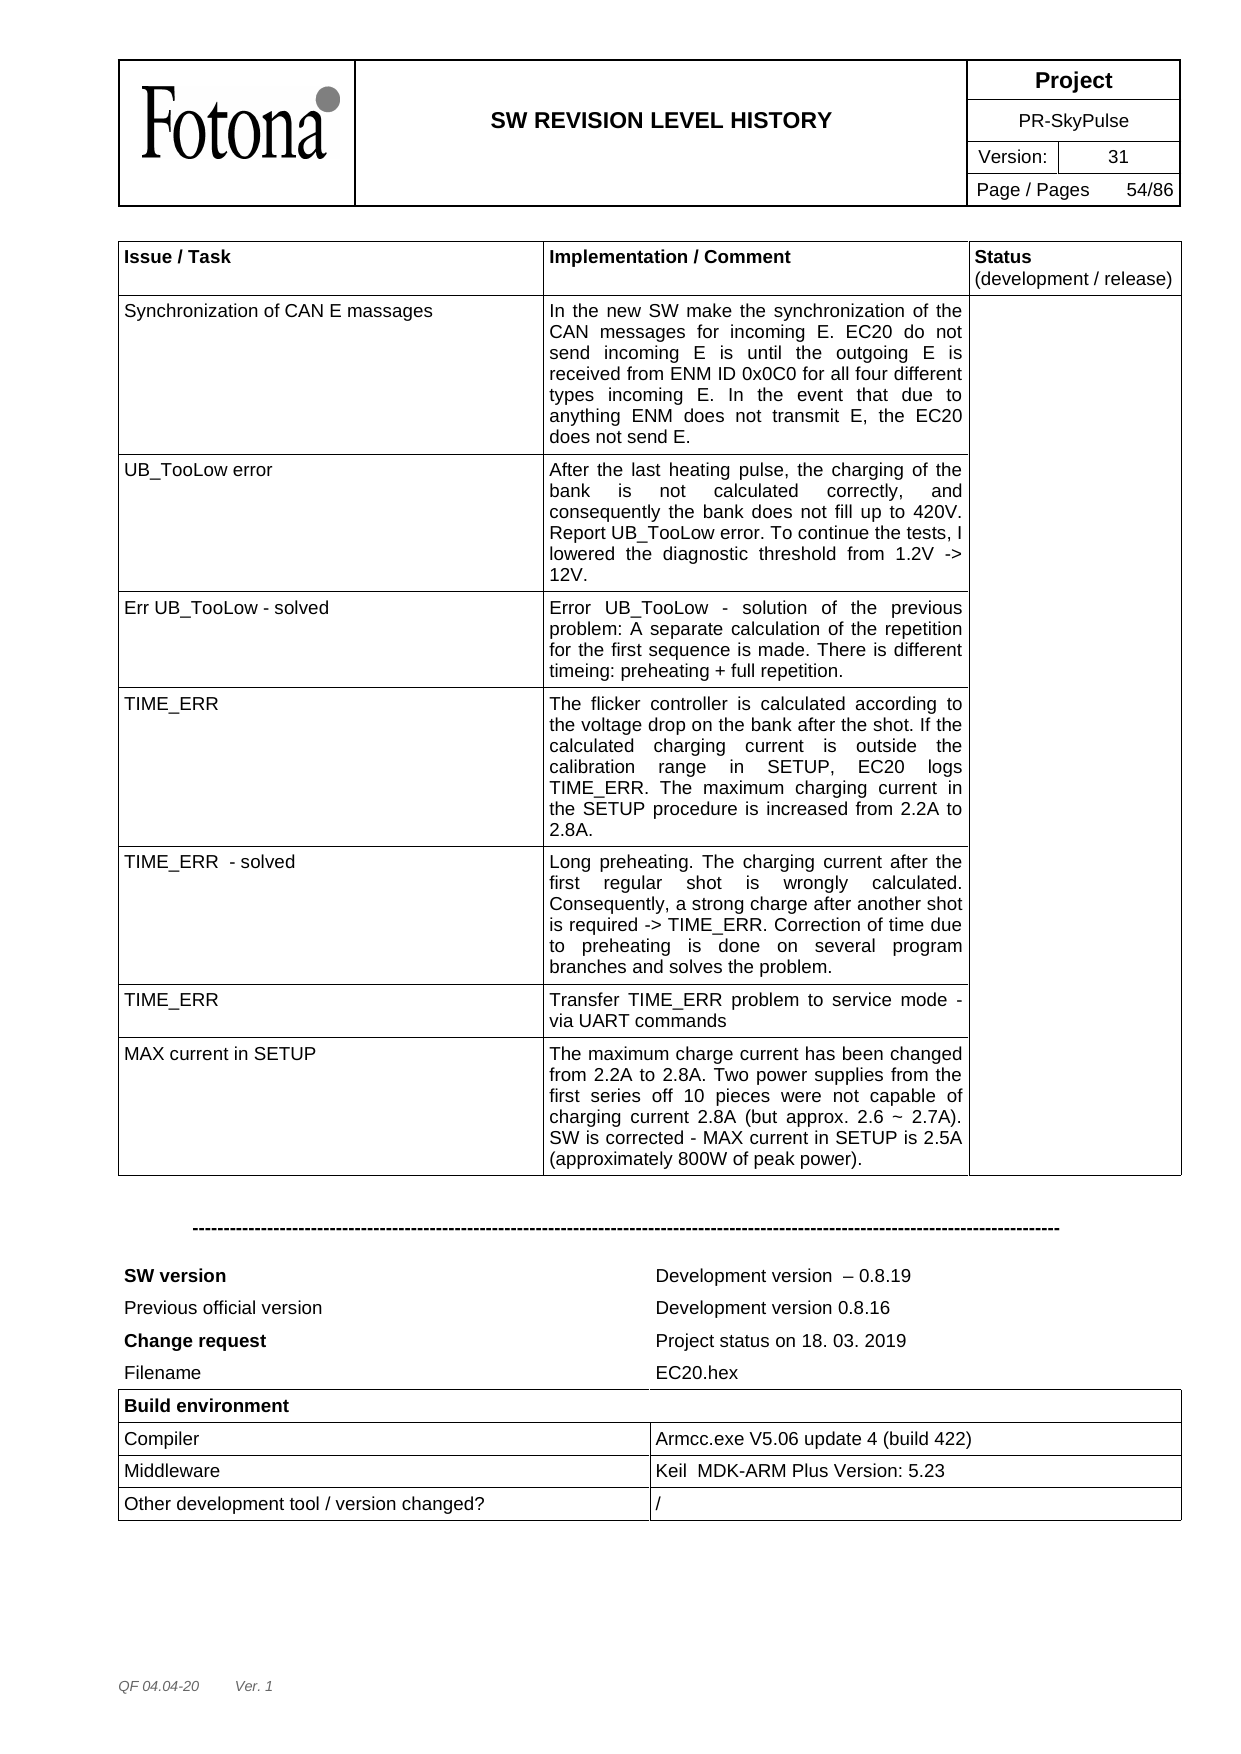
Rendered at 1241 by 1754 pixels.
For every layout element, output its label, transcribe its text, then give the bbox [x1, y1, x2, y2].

table_cell Middleware [119, 1456, 649, 1487]
table_cell TIME_ERR [119, 688, 543, 846]
table_cell TIME_ERR - solved [119, 847, 543, 984]
table_cell Filename [118, 1357, 649, 1389]
table_cell Err UB_TooLow - solved [119, 592, 543, 687]
table_cell Previous official version [118, 1292, 649, 1324]
table_cell MAX current in SETUP [119, 1038, 543, 1175]
table_header Development version – 0.8.19 [650, 1260, 1181, 1292]
table_cell Armcc.exe V5.06 update 4 (build 422) [651, 1423, 1181, 1455]
text ------------------------------------------------------------------------------------------------------------------------------------------- [118, 1217, 1163, 1238]
table_cell The flicker controller is calculated according to the voltage drop on the bank after the shot. If the calculated charging current is outside the calibration range in SETUP, EC20 logs TIME_ERR. The maximum charging current in the SETUP procedure is increased from 2.2A to 2.8A. [544, 688, 968, 846]
table_cell Project status on 18. 03. 2019 [650, 1325, 1181, 1357]
table_cell Compiler [119, 1423, 649, 1455]
table_header Issue / Task [119, 242, 543, 295]
table_cell Error UB_TooLow - solution of the previous problem: A separate calculation of the repetition for the first sequence is made. There is different timeing: preheating + full repetition. [544, 592, 968, 687]
table_cell UB_TooLow error [119, 455, 543, 591]
table_cell [970, 296, 1181, 1175]
table_cell EC20.hex [650, 1357, 1181, 1389]
table_header Status (development / release) [970, 242, 1181, 295]
table_cell In the new SW make the synchronization of the CAN messages for incoming E. EC20 do not send incoming E is until the outgoing E is received from ENM ID 0x0C0 for all four different types incoming E. In the event that due to anything ENM does not transmit E, the EC20 does not send E. [544, 296, 968, 454]
table_cell Other development tool / version changed? [119, 1488, 649, 1520]
table_cell Synchronization of CAN E massages [119, 296, 543, 454]
table_cell Transfer TIME_ERR problem to service mode - via UART commands [544, 985, 968, 1037]
table_cell TIME_ERR [119, 985, 543, 1037]
table_header SW version [118, 1260, 649, 1292]
table_cell Change request [118, 1325, 649, 1357]
table_cell Development version 0.8.16 [650, 1292, 1181, 1324]
table_cell Long preheating. The charging current after the first regular shot is wrongly calculated. Consequently, a strong charge after another shot is required -> TIME_ERR. Correction of time due to preheating is done on several program branches and solves the problem. [544, 847, 968, 984]
table_header Implementation / Comment [544, 242, 968, 295]
table_cell After the last heating pulse, the charging of the bank is not calculated correctly, and consequently the bank does not fill up to 420V. Report UB_TooLow error. To continue the tests, I lowered the diagnostic threshold from 1.2V -> 12V. [544, 455, 968, 591]
table_cell / [651, 1488, 1181, 1520]
table_cell Keil MDK-ARM Plus Version: 5.23 [651, 1456, 1181, 1487]
table_cell Build environment [119, 1390, 1181, 1422]
table_cell The maximum charge current has been changed from 2.2A to 2.8A. Two power supplies from the first series off 10 pieces were not capable of charging current 2.8A (but approx. 2.6 ~ 2.7A). SW is corrected - MAX current in SETUP is 2.5A (approximately 800W of peak power). [544, 1038, 968, 1175]
